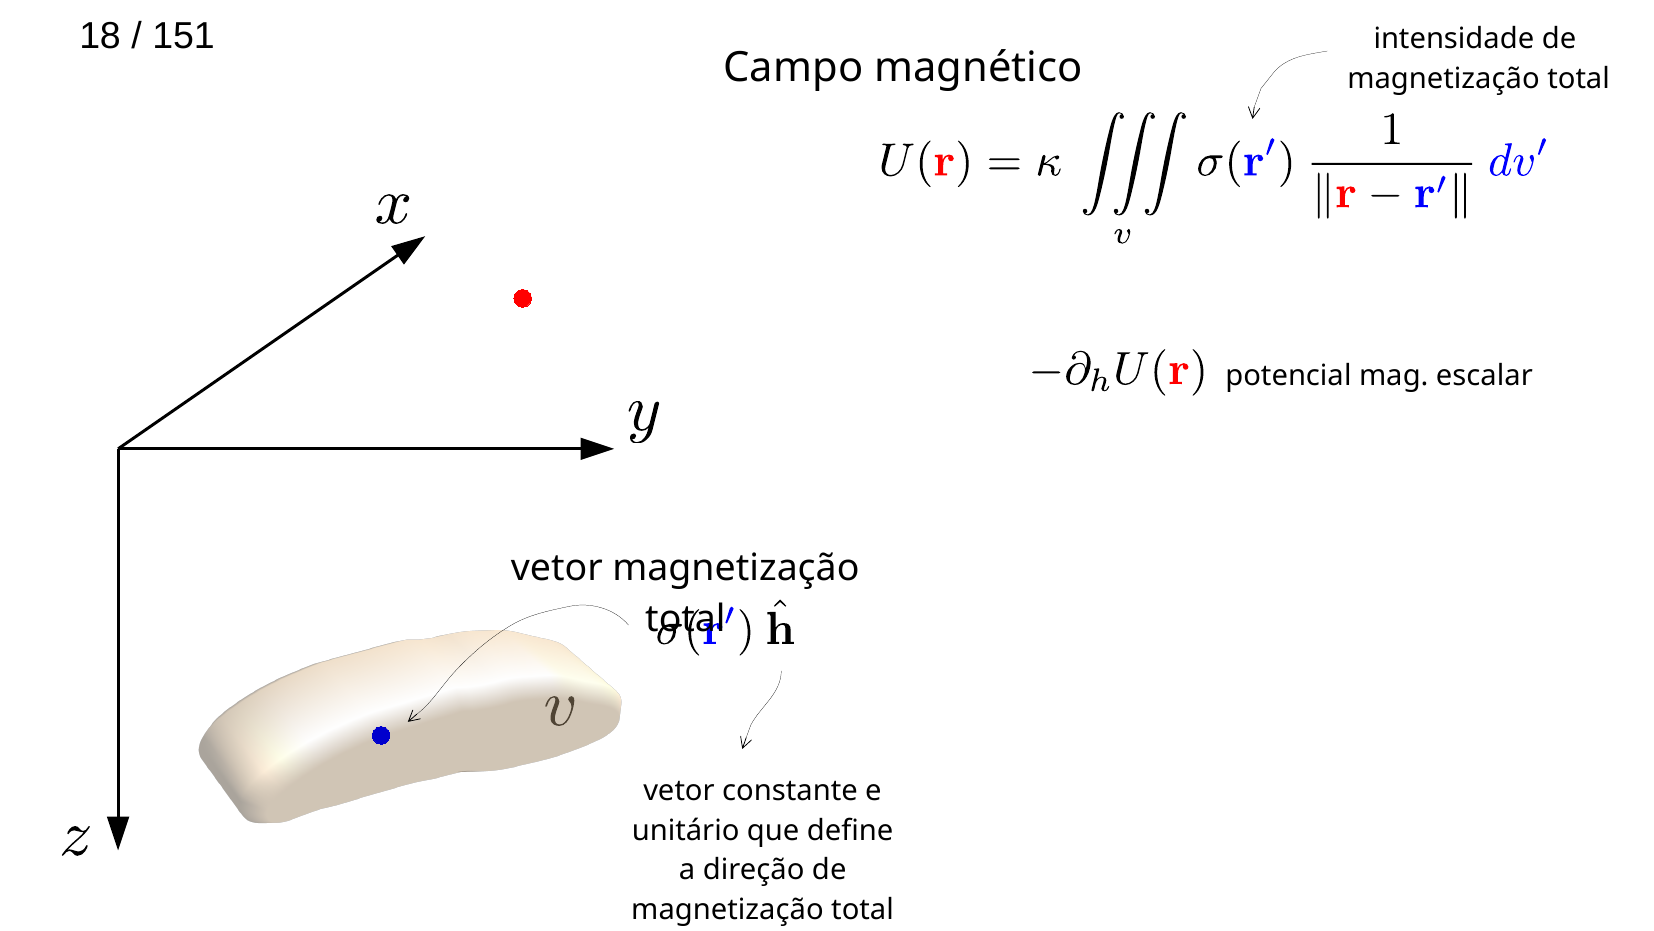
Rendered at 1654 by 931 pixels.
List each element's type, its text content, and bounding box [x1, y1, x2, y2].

picture [1026, 347, 1210, 398]
text_box Campo magnético [708, 29, 1078, 91]
text_box [372, 726, 390, 745]
text_box intensidade de magnetização total [1332, 17, 1616, 97]
picture [374, 194, 413, 224]
text_box potencial mag. escalar [1210, 346, 1553, 399]
picture [59, 826, 93, 856]
picture [653, 626, 797, 658]
picture [626, 401, 662, 443]
text_box <number> / 151 [0, 0, 196, 71]
text_box vetor constante e unitário que define a direção de magnetização total [616, 761, 928, 869]
text_box [513, 289, 532, 308]
text_box vetor magnetização total [496, 533, 957, 626]
picture [878, 112, 1548, 244]
